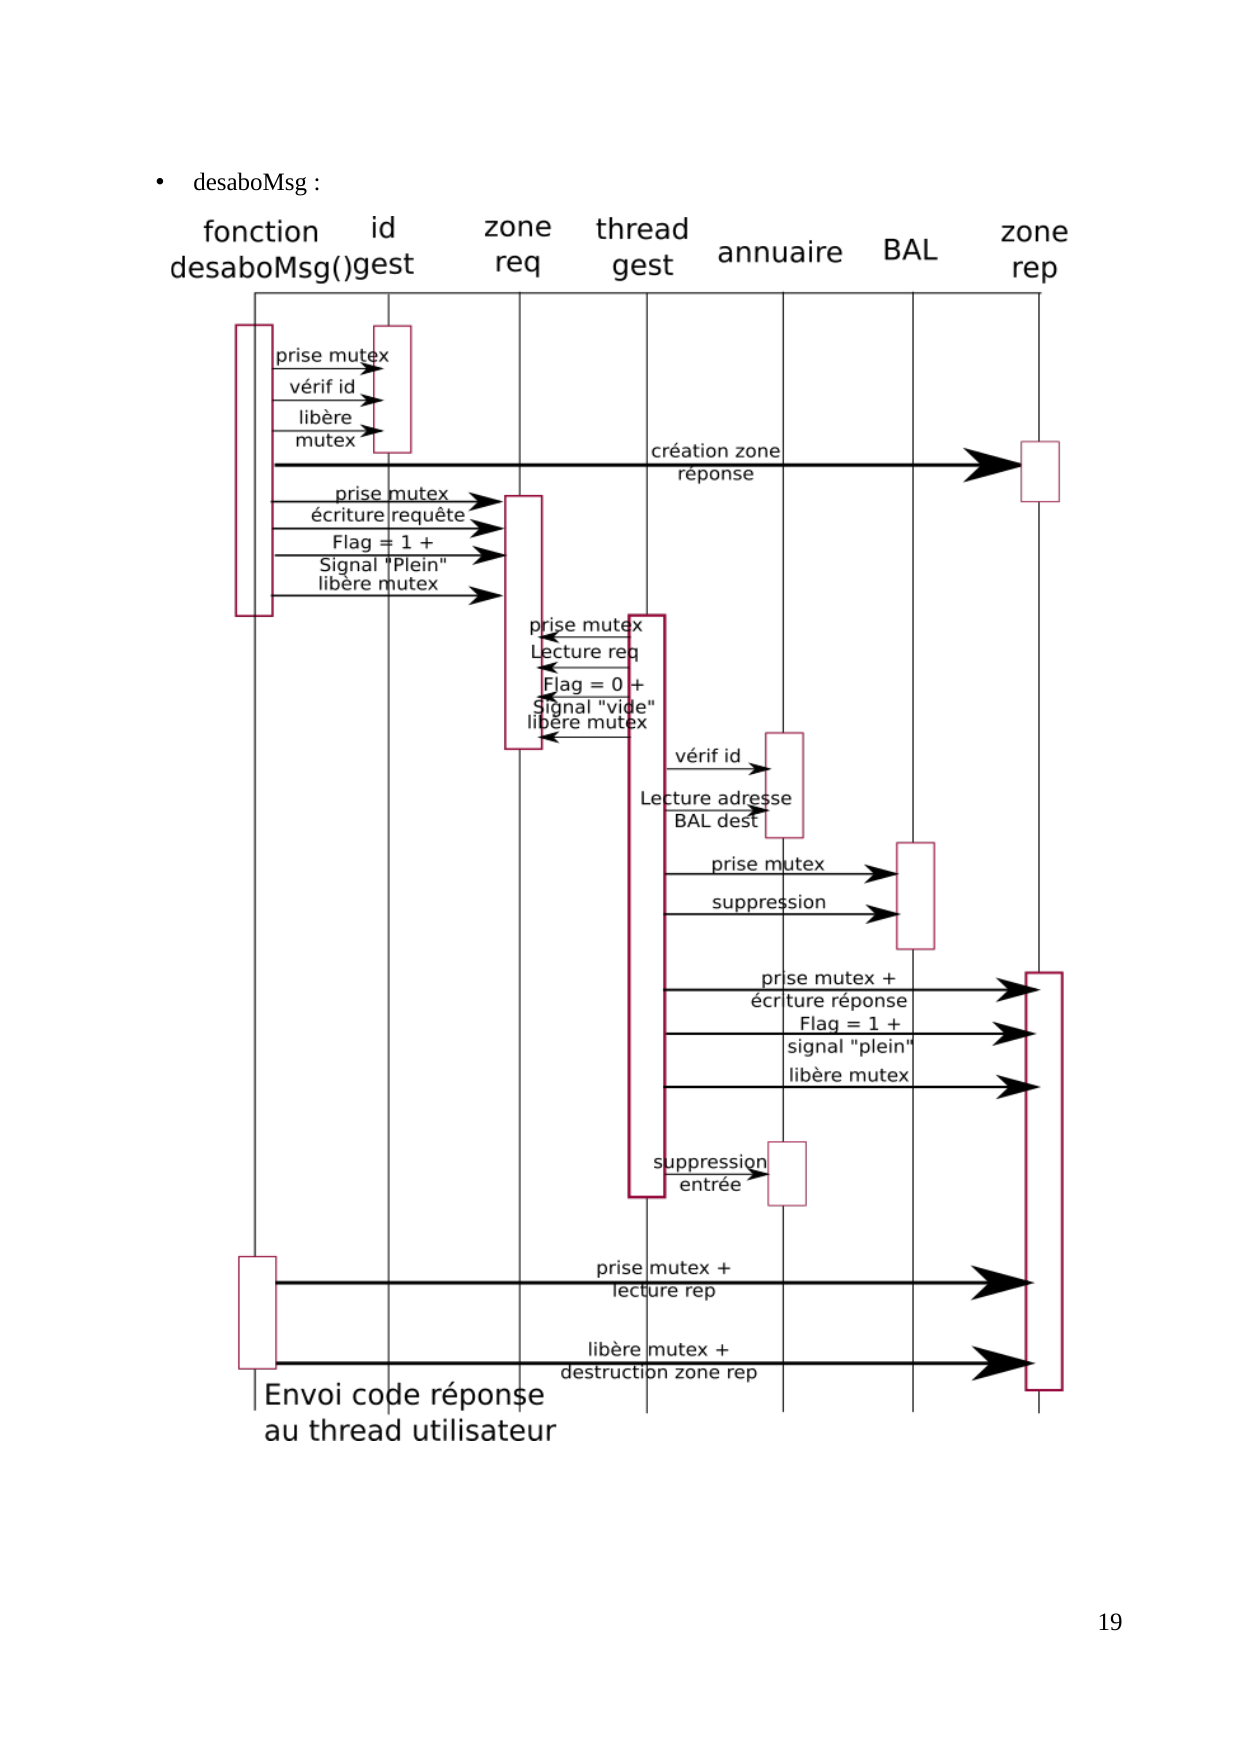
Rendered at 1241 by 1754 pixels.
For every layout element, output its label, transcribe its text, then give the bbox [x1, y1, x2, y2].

picture [171, 216, 1069, 1441]
list desaboMsg : [156, 167, 1122, 196]
